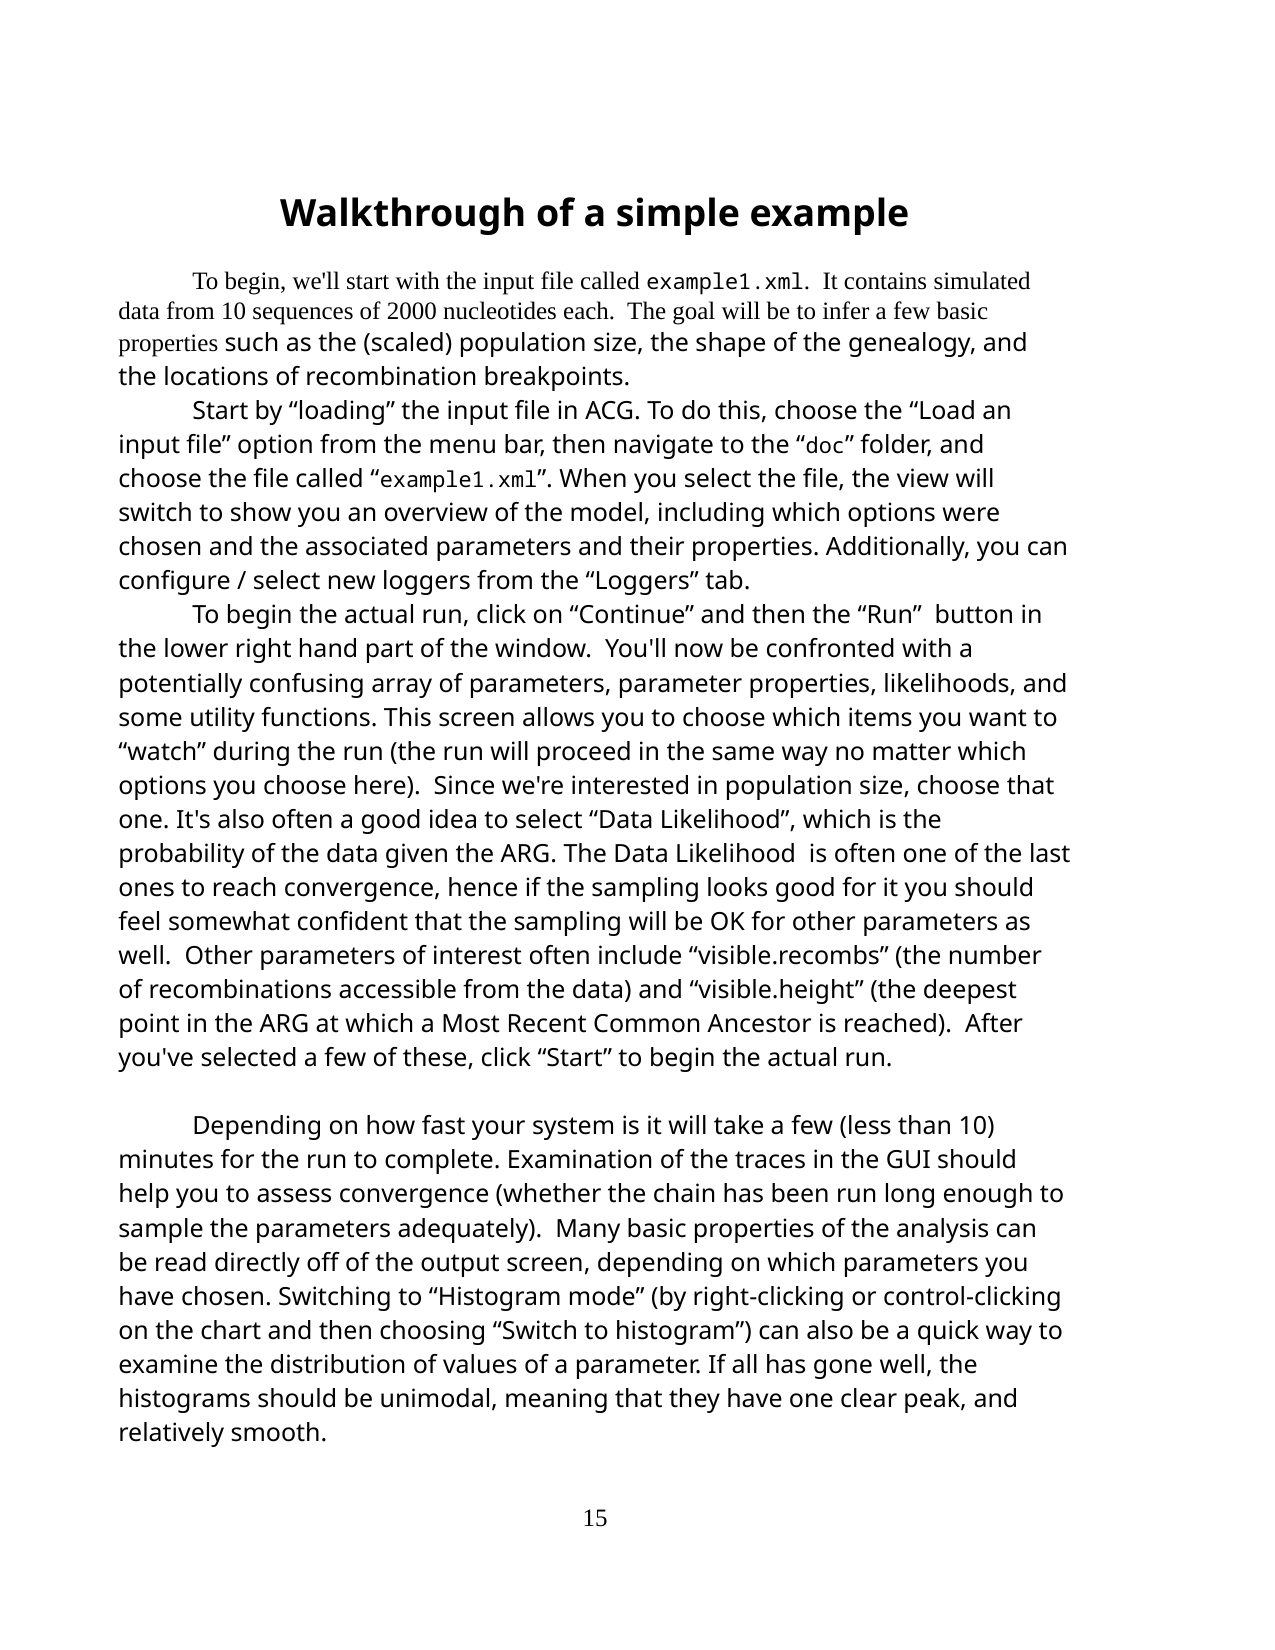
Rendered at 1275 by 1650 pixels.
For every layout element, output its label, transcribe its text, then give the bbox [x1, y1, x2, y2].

text Walkthrough of a simple example [118, 186, 1071, 237]
text Start by “loading” the input file in ACG. To do this, choose the “Load an input file” option from the menu bar, then navigate to the “doc” folder, and choose the file called “example1.xml”. When you select the file, the view will switch to show you an overview of the model, including which options were chosen and the associated parameters and their properties. Additionally, you can configure / select new loggers from the “Loggers” tab. [118, 393, 1071, 597]
text Depending on how fast your system is it will take a few (less than 10) minutes for the run to complete. Examination of the traces in the GUI should help you to assess convergence (whether the chain has been run long enough to sample the parameters adequately). Many basic properties of the analysis can be read directly off of the output screen, depending on which parameters you have chosen. Switching to “Histogram mode” (by right-clicking or control-clicking on the chart and then choosing “Switch to histogram”) can also be a quick way to examine the distribution of values of a parameter. If all has gone well, the histograms should be unimodal, meaning that they have one clear peak, and relatively smooth. [118, 1108, 1071, 1449]
text To begin the actual run, click on “Continue” and then the “Run” button in the lower right hand part of the window. You'll now be confronted with a potentially confusing array of parameters, parameter properties, likelihoods, and some utility functions. This screen allows you to choose which items you want to “watch” during the run (the run will proceed in the same way no matter which options you choose here). Since we're interested in population size, choose that one. It's also often a good idea to select “Data Likelihood”, which is the probability of the data given the ARG. The Data Likelihood is often one of the last ones to reach convergence, hence if the sampling looks good for it you should feel somewhat confident that the sampling will be OK for other parameters as well. Other parameters of interest often include “visible.recombs” (the number of recombinations accessible from the data) and “visible.height” (the deepest point in the ARG at which a Most Recent Common Ancestor is reached). After you've selected a few of these, click “Start” to begin the actual run. [118, 597, 1071, 1074]
text To begin, we'll start with the input file called example1.xml. It contains simulated data from 10 sequences of 2000 nucleotides each. The goal will be to infer a few basic properties such as the (scaled) population size, the shape of the genealogy, and the locations of recombination breakpoints. [118, 266, 1071, 393]
